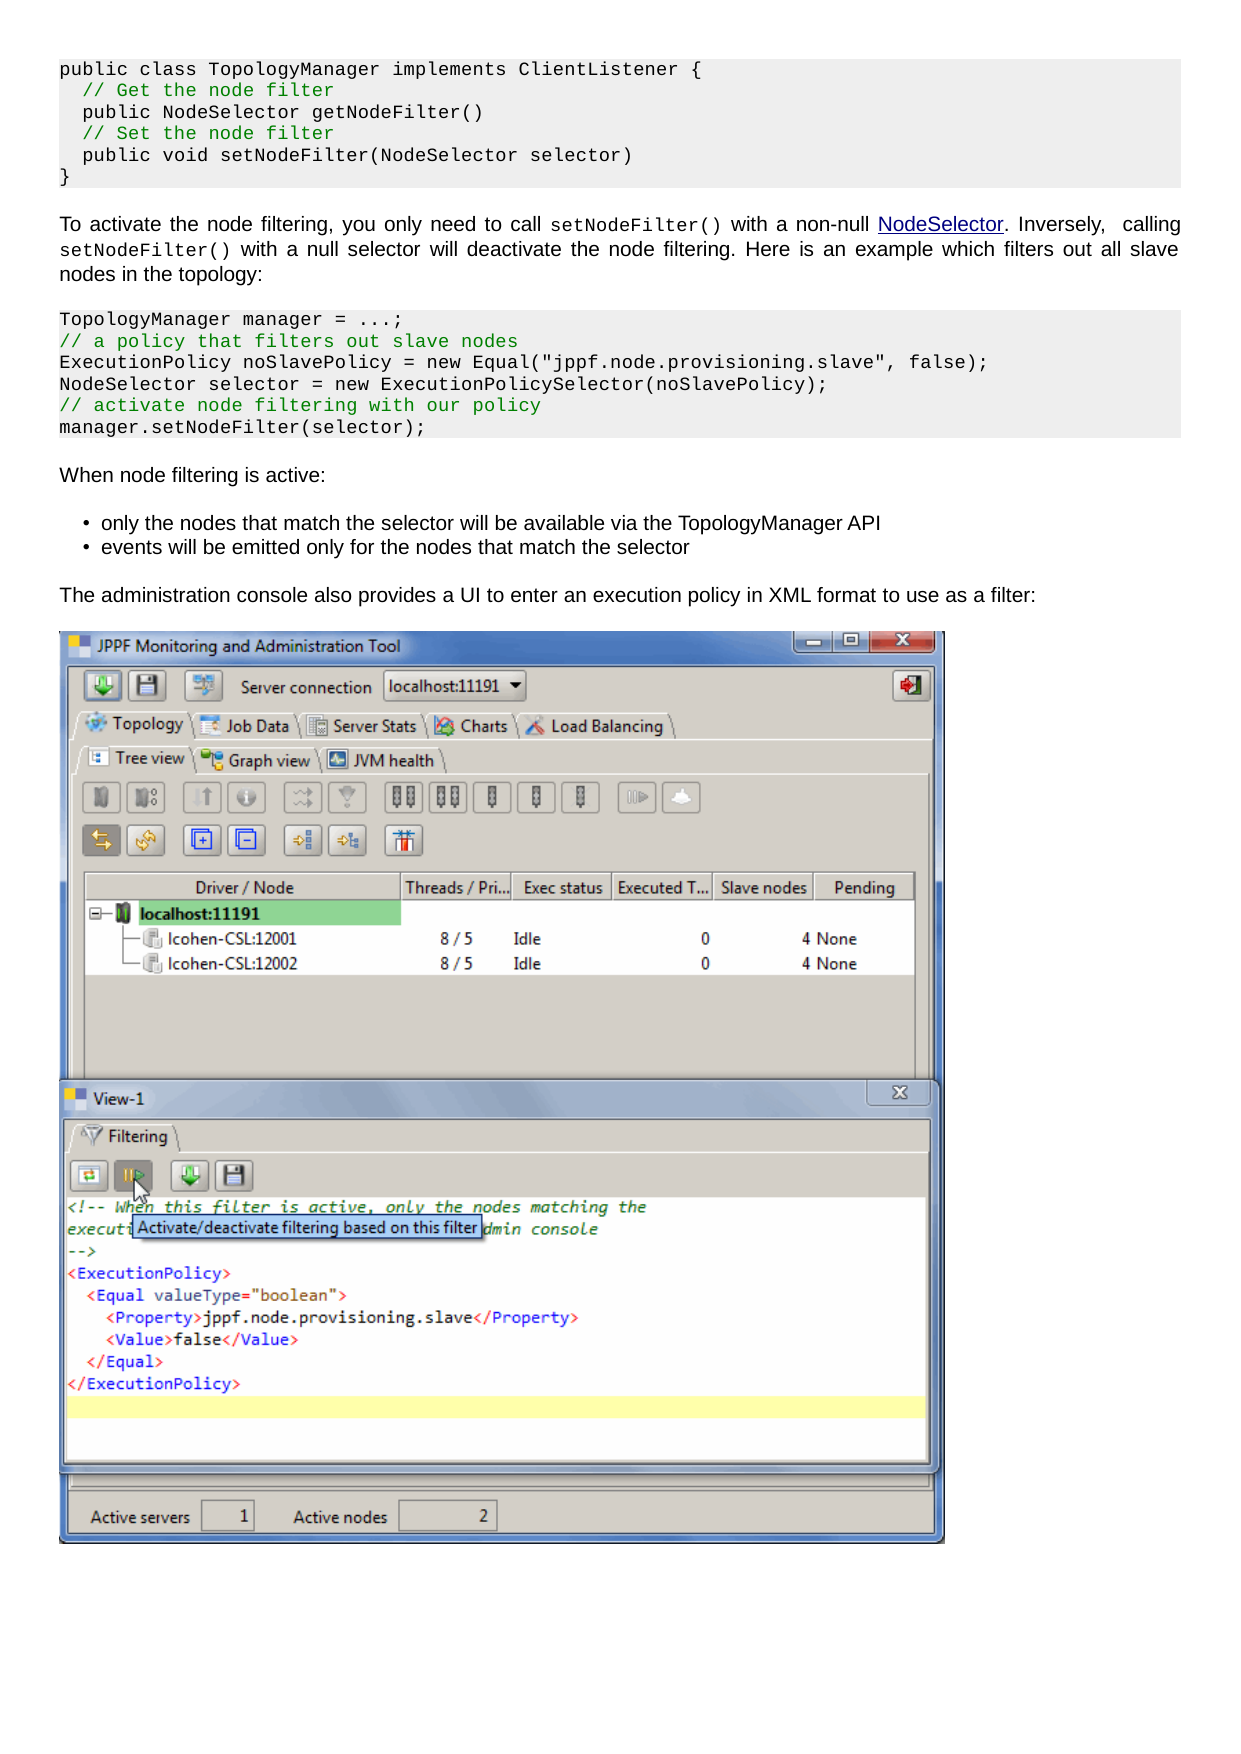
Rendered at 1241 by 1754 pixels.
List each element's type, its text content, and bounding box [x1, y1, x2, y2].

text public NodeSelector getNodeFilter() [59, 102, 1181, 123]
text ExecutionPolicy noSlavePolicy = new Equal("jppf.node.provisioning.slave", false); [59, 353, 1181, 374]
text public class TopologyManager implements ClientListener { [59, 59, 1181, 81]
text // activate node filtering with our policy [59, 396, 1181, 417]
list only the nodes that match the selector will be available via the TopologyManager API [83, 511, 1181, 535]
text } [59, 166, 1181, 188]
text // Set the node filter [59, 123, 1181, 145]
text manager.setNodeFilter(selector); [59, 417, 1181, 438]
text The administration console also provides a UI to enter an execution policy in XML format to use as a filter: [59, 583, 1181, 607]
text When node filtering is active: [59, 463, 1181, 487]
text NodeSelector selector = new ExecutionPolicySelector(noSlavePolicy); [59, 374, 1181, 396]
text // Get the node filter [59, 81, 1181, 102]
text public void setNodeFilter(NodeSelector selector) [59, 145, 1181, 166]
list events will be emitted only for the nodes that match the selector [83, 535, 1181, 559]
text To activate the node filtering, you only need to call setNodeFilter() with a non-null NodeSelector. Inversely, calling setNodeFilter() with a null selector will deactivate the node filtering. Here is an example which filters out all slave nodes in the topology: [59, 212, 1181, 286]
text // a policy that filters out slave nodes [59, 331, 1181, 353]
picture [59, 631, 945, 1544]
text TopologyManager manager = ...; [59, 310, 1181, 331]
